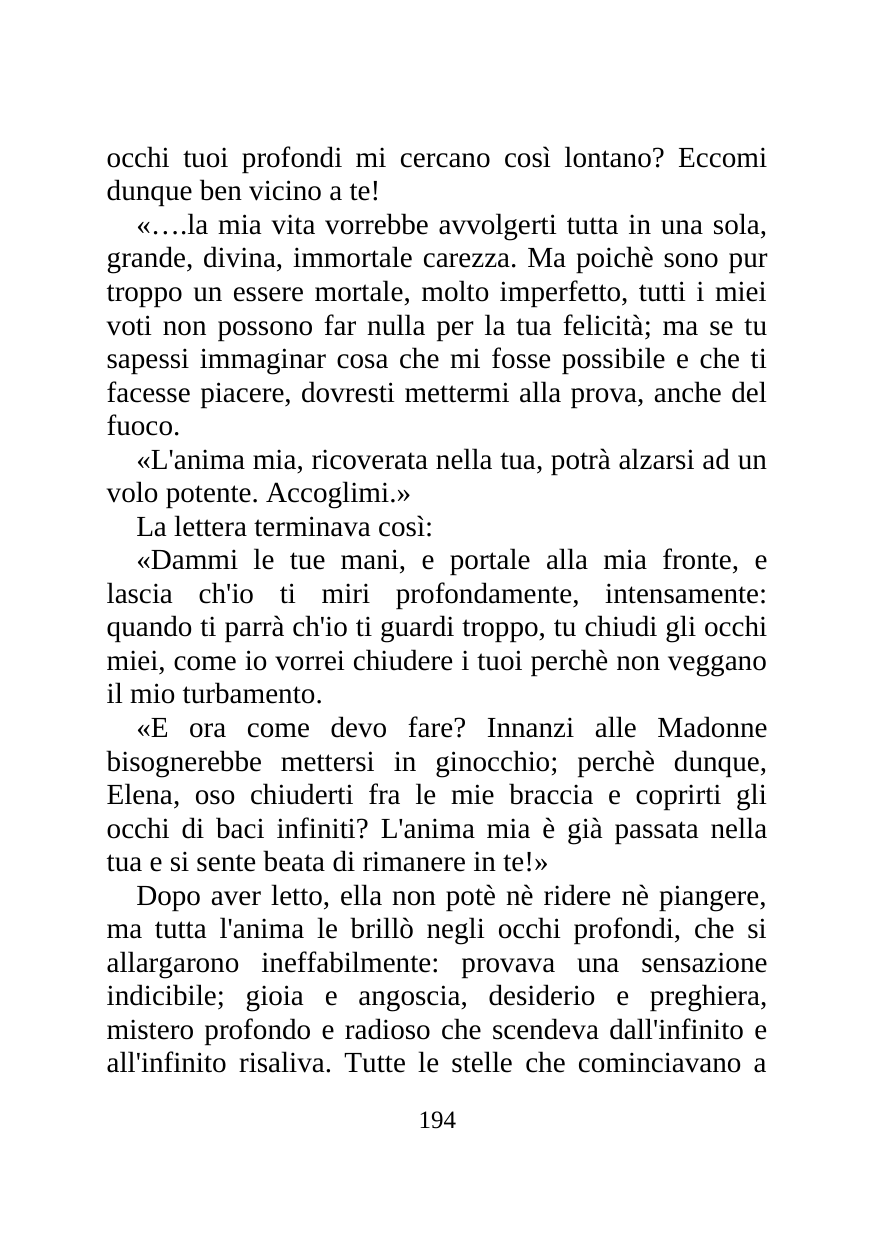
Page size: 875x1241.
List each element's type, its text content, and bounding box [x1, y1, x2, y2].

text «E ora come devo fare? Innanzi alle Madonne bisognerebbe mettersi in ginocchio; perchè dunque, Elena, oso chiuderti fra le mie braccia e coprirti gli occhi di baci infiniti? L'anima mia è già passata nella tua e si sente beata di rimanere in te!» [106, 710, 768, 878]
text La lettera terminava così: [106, 509, 768, 542]
text «Dammi le tue mani, e portale alla mia fronte, e lascia ch'io ti miri profondamente, intensamente: quando ti parrà ch'io ti guardi troppo, tu chiudi gli occhi miei, come io vorrei chiudere i tuoi perchè non veggano il mio turbamento. [106, 542, 768, 710]
text «L'anima mia, ricoverata nella tua, potrà alzarsi ad un volo potente. Accoglimi.» [106, 442, 768, 509]
text «….la mia vita vorrebbe avvolgerti tutta in una sola, grande, divina, immortale carezza. Ma poichè sono pur troppo un essere mortale, molto imperfetto, tutti i miei voti non possono far nulla per la tua felicità; ma se tu sapessi immaginar cosa che mi fosse possibile e che ti facesse piacere, dovresti mettermi alla prova, anche del fuoco. [106, 207, 768, 442]
text Dopo aver letto, ella non potè nè ridere nè piangere, ma tutta l'anima le brillò negli occhi profondi, che si allargarono ineffabilmente: provava una sensazione indicibile; gioia e angoscia, desiderio e preghiera, mistero profondo e radioso che scendeva dall'infinito e all'infinito risaliva. Tutte le stelle che cominciavano a [106, 878, 768, 1079]
text occhi tuoi profondi mi cercano così lontano? Eccomi dunque ben vicino a te! [106, 140, 768, 207]
